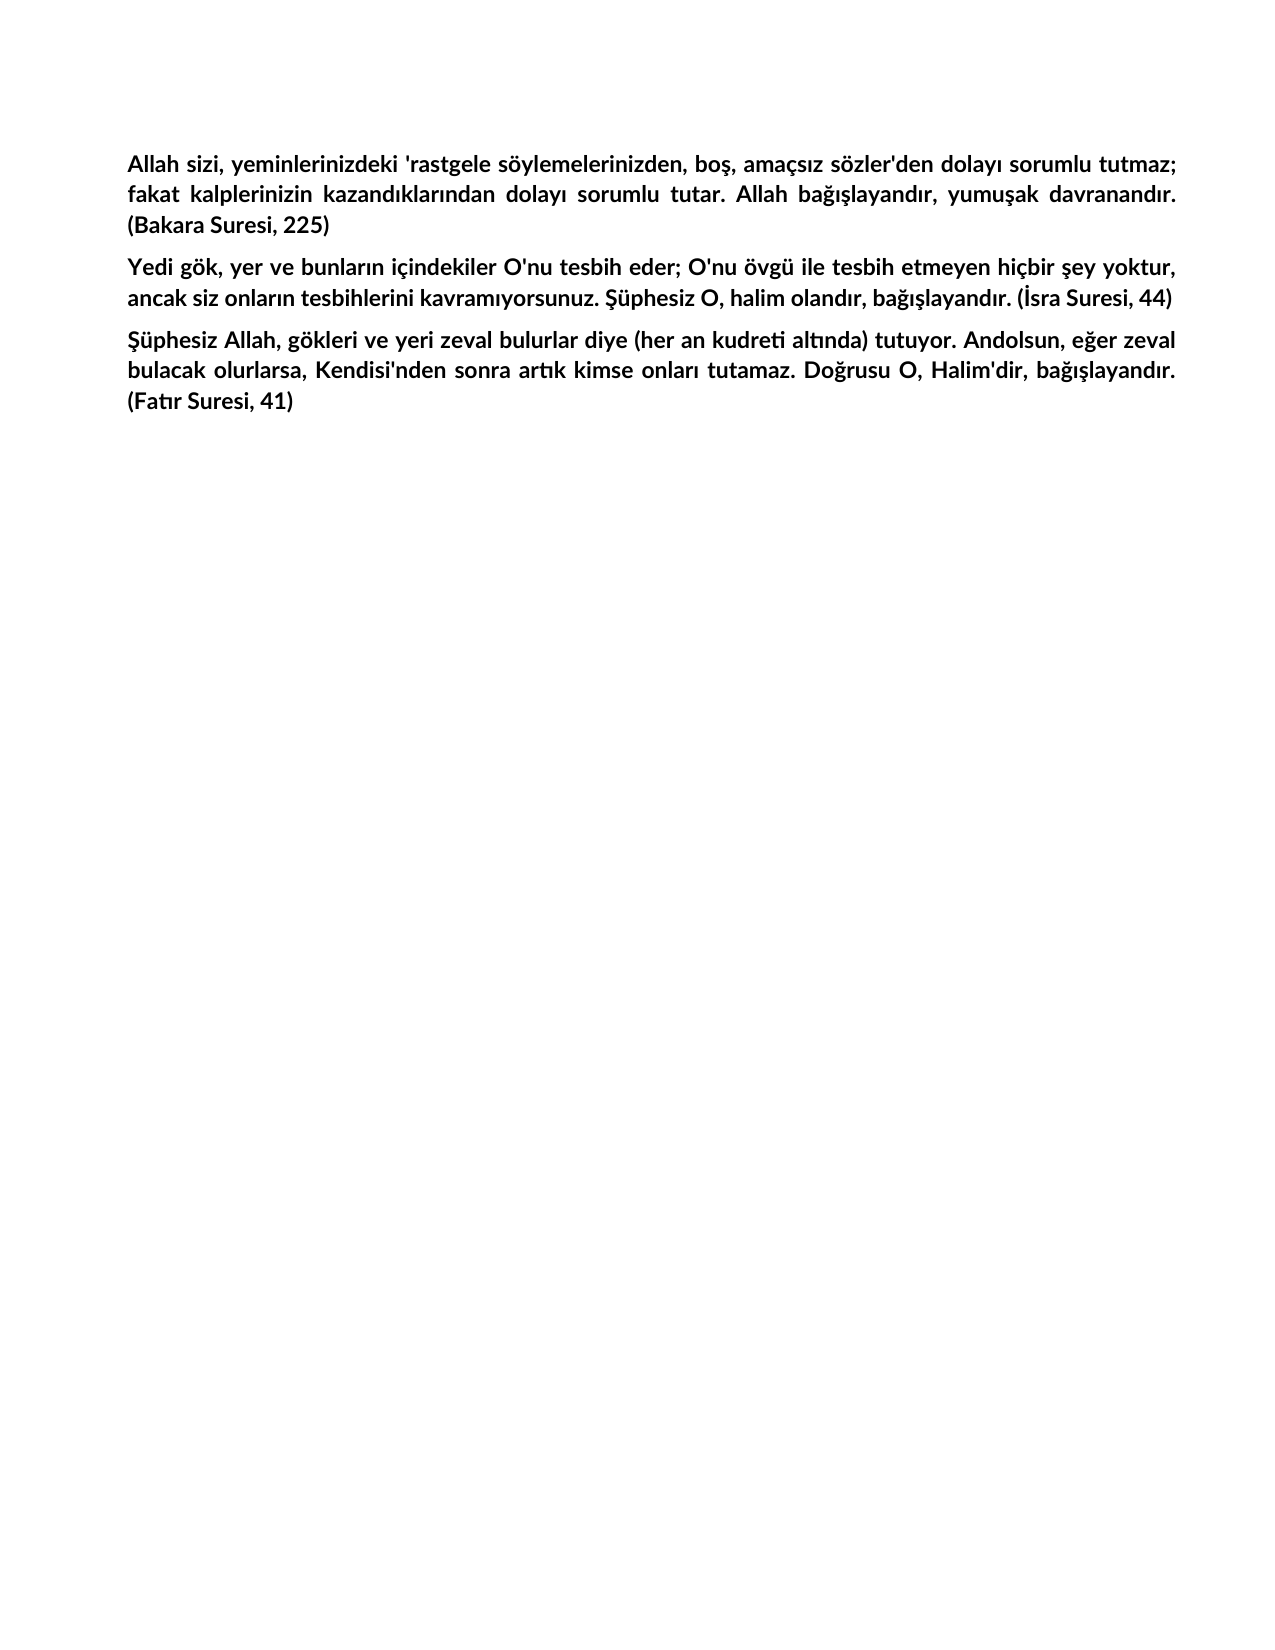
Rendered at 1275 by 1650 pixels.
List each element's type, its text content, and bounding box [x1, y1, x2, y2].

text Allah sizi, yeminlerinizdeki 'rastgele söylemelerinizden, boş, amaçsız sözler'den dolayı sorumlu tutmaz; fakat kalplerinizin kazandıklarından dolayı sorumlu tutar. Allah bağışlayandır, yumuşak davranandır. (Bakara Suresi, 225) [127, 150, 1177, 238]
text Yedi gök, yer ve bunların içindekiler O'nu tesbih eder; O'nu övgü ile tesbih etmeyen hiçbir şey yoktur, ancak siz onların tesbihlerini kavramıyorsunuz. Şüphesiz O, halim olandır, bağışlayandır. (İsra Suresi, 44) [127, 253, 1177, 311]
text Şüphesiz Allah, gökleri ve yeri zeval bulurlar diye (her an kudreti altında) tutuyor. Andolsun, eğer zeval bulacak olurlarsa, Kendisi'nden sonra artık kimse onları tutamaz. Doğrusu O, Halim'dir, bağışlayandır. (Fatır Suresi, 41) [127, 326, 1177, 414]
